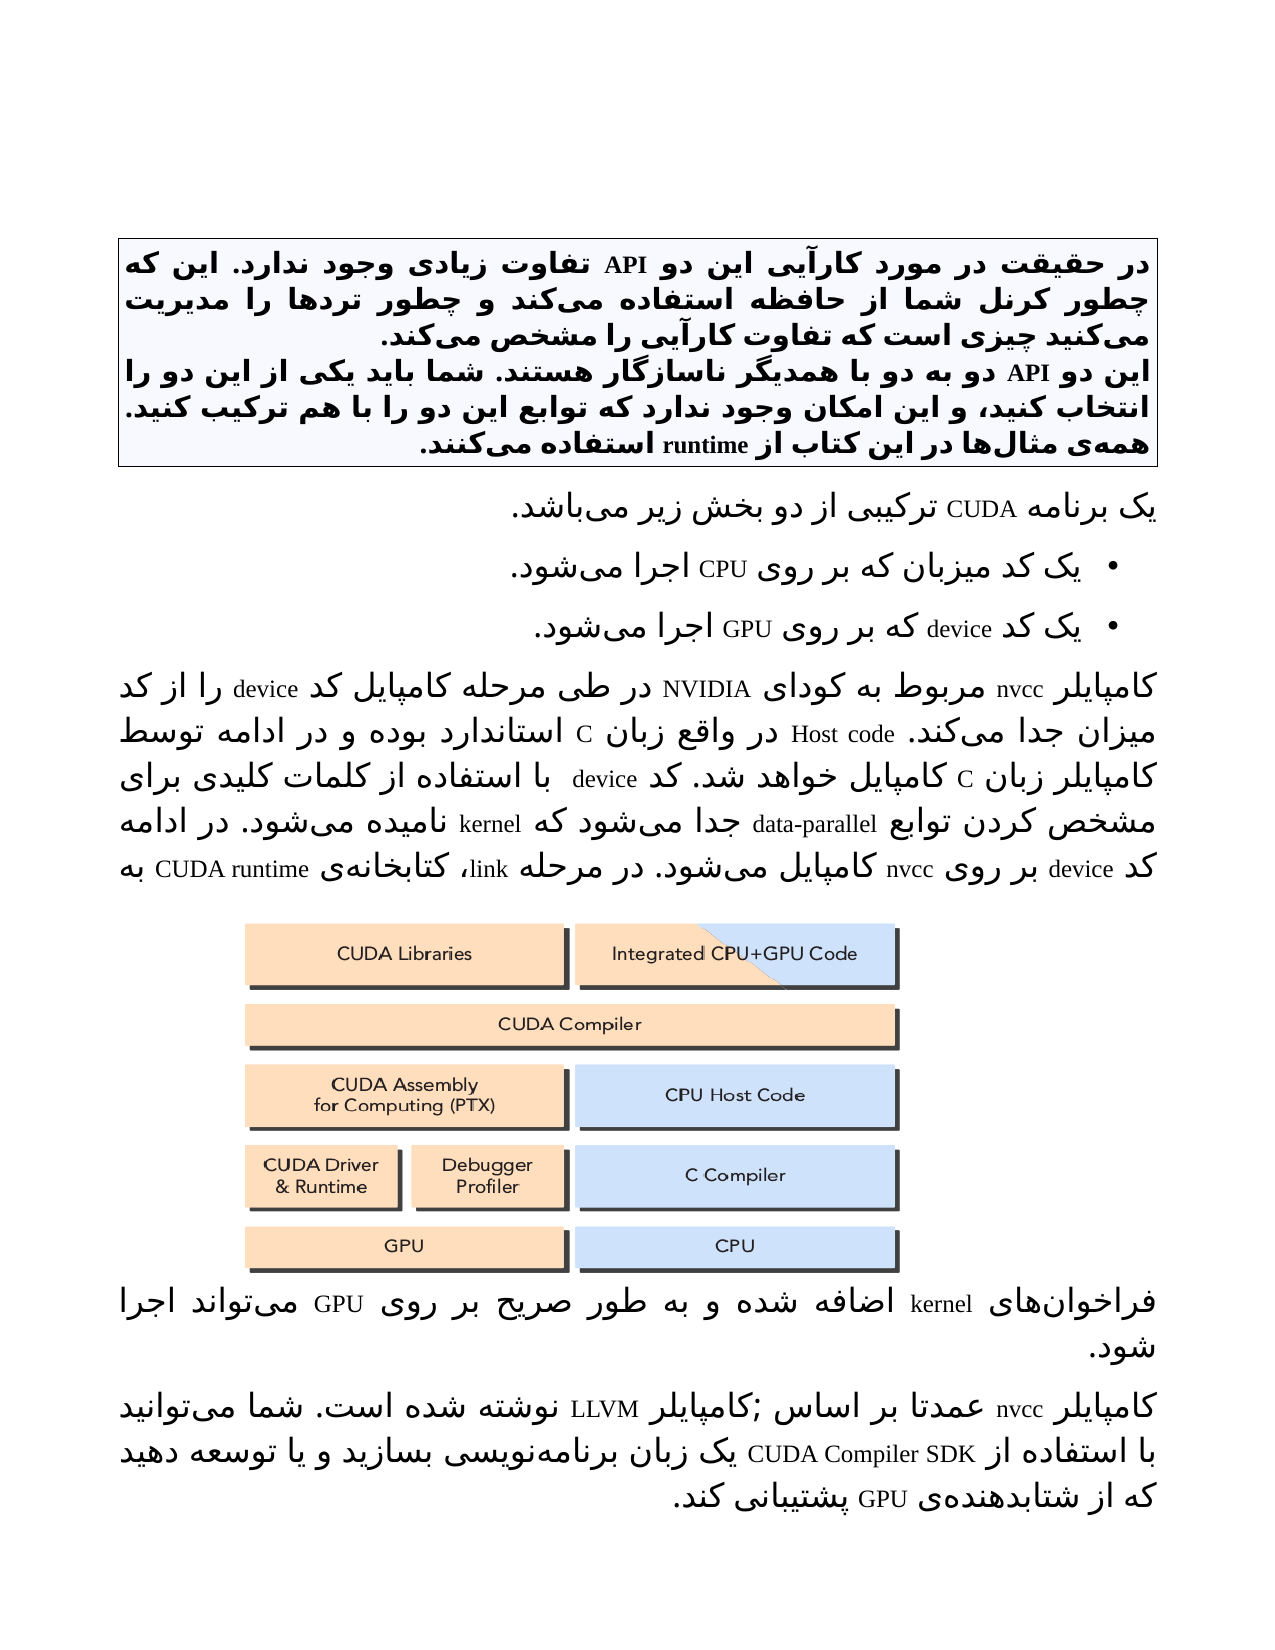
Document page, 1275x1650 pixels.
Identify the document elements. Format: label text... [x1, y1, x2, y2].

text کامپایلر nvcc عمدتا بر اساس ;کامپایلر LLVM نوشته شده است. شما می‌توانید با استفاده از CUDA Compiler SDK یک زبان برنامه‌نویسی بسازید و یا توسعه دهید که از شتابدهنده‌ی GPU پشتیبانی کند. [118, 1382, 1157, 1517]
list یک کد میزبان که بر روی CPU اجرا می‌شود. [118, 542, 1119, 587]
text در حقیقت در مورد کارآیی این دو API تفاوت زیادی وجود ندارد. این که چطور کرنل شما از حافظه استفاده می‌کند و چطور ترد‌ها را مدیریت می‌کنید چیزی است که تفاوت کارآیی را مشخص می‌کند. [119, 239, 1157, 346]
picture [127, 896, 1167, 1277]
text یک برنامه CUDA ترکیبی از دو بخش زیر می‌باشد. [118, 482, 1157, 527]
text این دو API دو به دو با همدیگر ناسازگار هستند. شما باید یکی از این دو را انتخاب کنید، و این امکان وجود ندارد که توابع این دو را با هم ترکیب کنید. همه‌ی مثال‌ها در این کتاب از runtime استفاده می‌کنند. [119, 346, 1157, 466]
list یک کد device که بر روی GPU اجرا می‌شود. [118, 602, 1119, 647]
text کامپایلر nvcc مربوط به کودای NVIDIA در طی مرحله کامپایل کد device را از کد میزان جدا می‌کند. Host code در واقع زبان C استاندارد بوده و در ادامه توسط کامپایلر زبان C کامپایل خواهد شد. کد device با استفاده از کلمات کلیدی برای مشخص کردن توابع data-parallel جدا می‌شود که kernel نامیده می‌شود. در ادامه کد device بر روی nvcc کامپایل می‌شود. در مرحله link، کتابخانه‌ی CUDA runtime به فراخوان‌های kernel اضافه شده و به طور صریح بر روی GPU می‌تواند اجرا شود. [118, 662, 1157, 1367]
